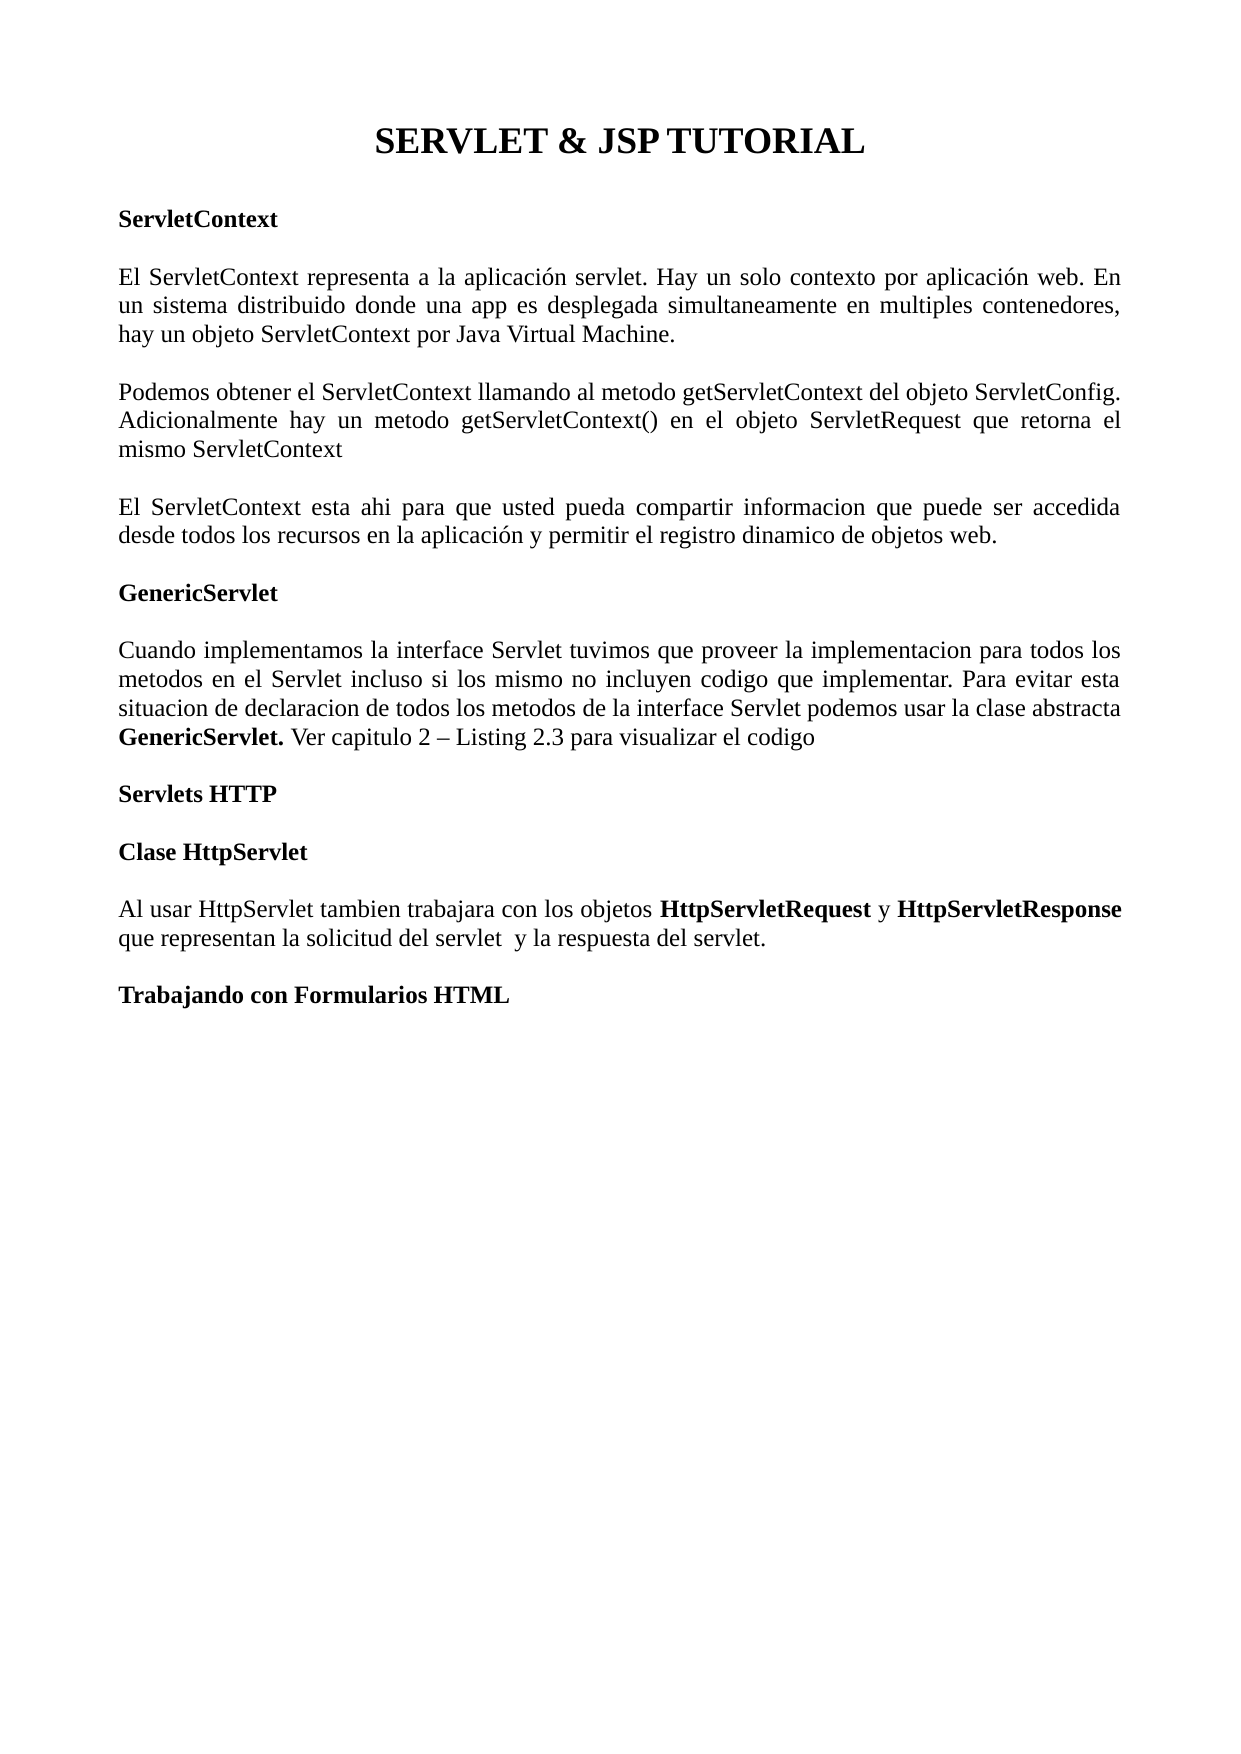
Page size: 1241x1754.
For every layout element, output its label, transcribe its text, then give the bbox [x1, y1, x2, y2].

text Al usar HttpServlet tambien trabajara con los objetos HttpServletRequest y HttpServletResponse que representan la solicitud del servlet y la respuesta del servlet. [118, 894, 1122, 952]
text Servlets HTTP [118, 779, 1122, 808]
text Trabajando con Formularios HTML [118, 981, 1122, 1009]
text El ServletContext representa a la aplicación servlet. Hay un solo contexto por aplicación web. En un sistema distribuido donde una app es desplegada simultaneamente en multiples contenedores, hay un objeto ServletContext por Java Virtual Machine. [118, 262, 1122, 348]
text SERVLET & JSP TUTORIAL [118, 118, 1122, 161]
text El ServletContext esta ahi para que usted pueda compartir informacion que puede ser accedida desde todos los recursos en la aplicación y permitir el registro dinamico de objetos web. [118, 492, 1122, 549]
text Clase HttpServlet [118, 837, 1122, 866]
text Cuando implementamos la interface Servlet tuvimos que proveer la implementacion para todos los metodos en el Servlet incluso si los mismo no incluyen codigo que implementar. Para evitar esta situacion de declaracion de todos los metodos de la interface Servlet podemos usar la clase abstracta GenericServlet. Ver capitulo 2 – Listing 2.3 para visualizar el codigo [118, 636, 1122, 751]
text ServletContext [118, 204, 1122, 233]
text Podemos obtener el ServletContext llamando al metodo getServletContext del objeto ServletConfig. Adicionalmente hay un metodo getServletContext() en el objeto ServletRequest que retorna el mismo ServletContext [118, 377, 1122, 463]
text GenericServlet [118, 578, 1122, 607]
